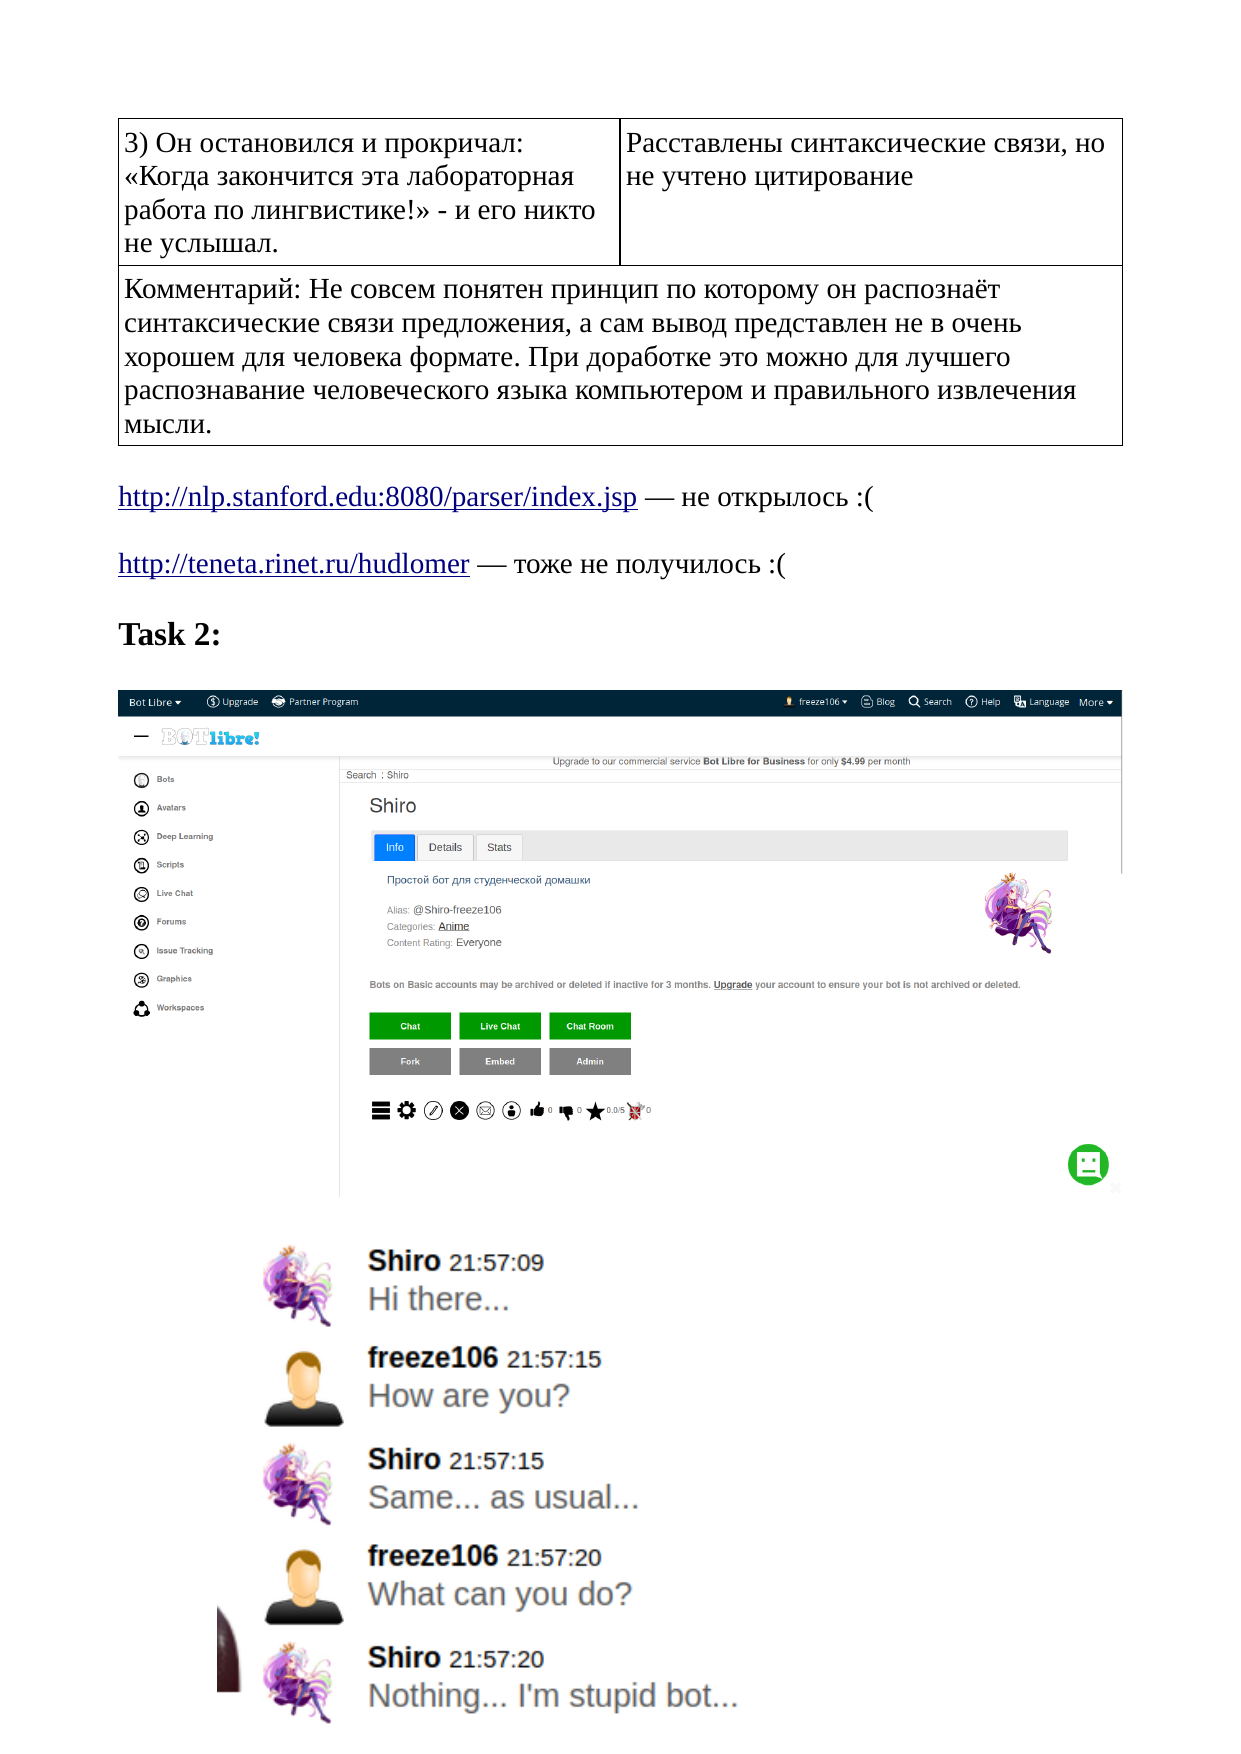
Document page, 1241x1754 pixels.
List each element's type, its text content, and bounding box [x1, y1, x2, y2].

table_cell Комментарий: Не совсем понятен принцип по которому он распознаёт синтаксические связи предложения, а сам вывод представлен не в очень хорошем для человека формате. При доработке это можно для лучшего распознавание человеческого языка компьютером и правильного извлечения мысли. [119, 266, 1122, 445]
text Task 2: [118, 614, 1122, 652]
text http://teneta.rinet.ru/hudlomer — тоже не получилось :( [118, 547, 1122, 580]
picture [217, 1222, 767, 1753]
text http://nlp.stanford.edu:8080/parser/index.jsp — не открылось :( [118, 479, 1122, 513]
table_cell 3) Он остановился и прокричал: «Когда закончится эта лабораторная работа по лингвистике!» - и его никто не услышал. [119, 119, 619, 265]
table_cell Расставлены синтаксические связи, но не учтено цитирование [621, 119, 1122, 265]
picture [118, 690, 1123, 1197]
